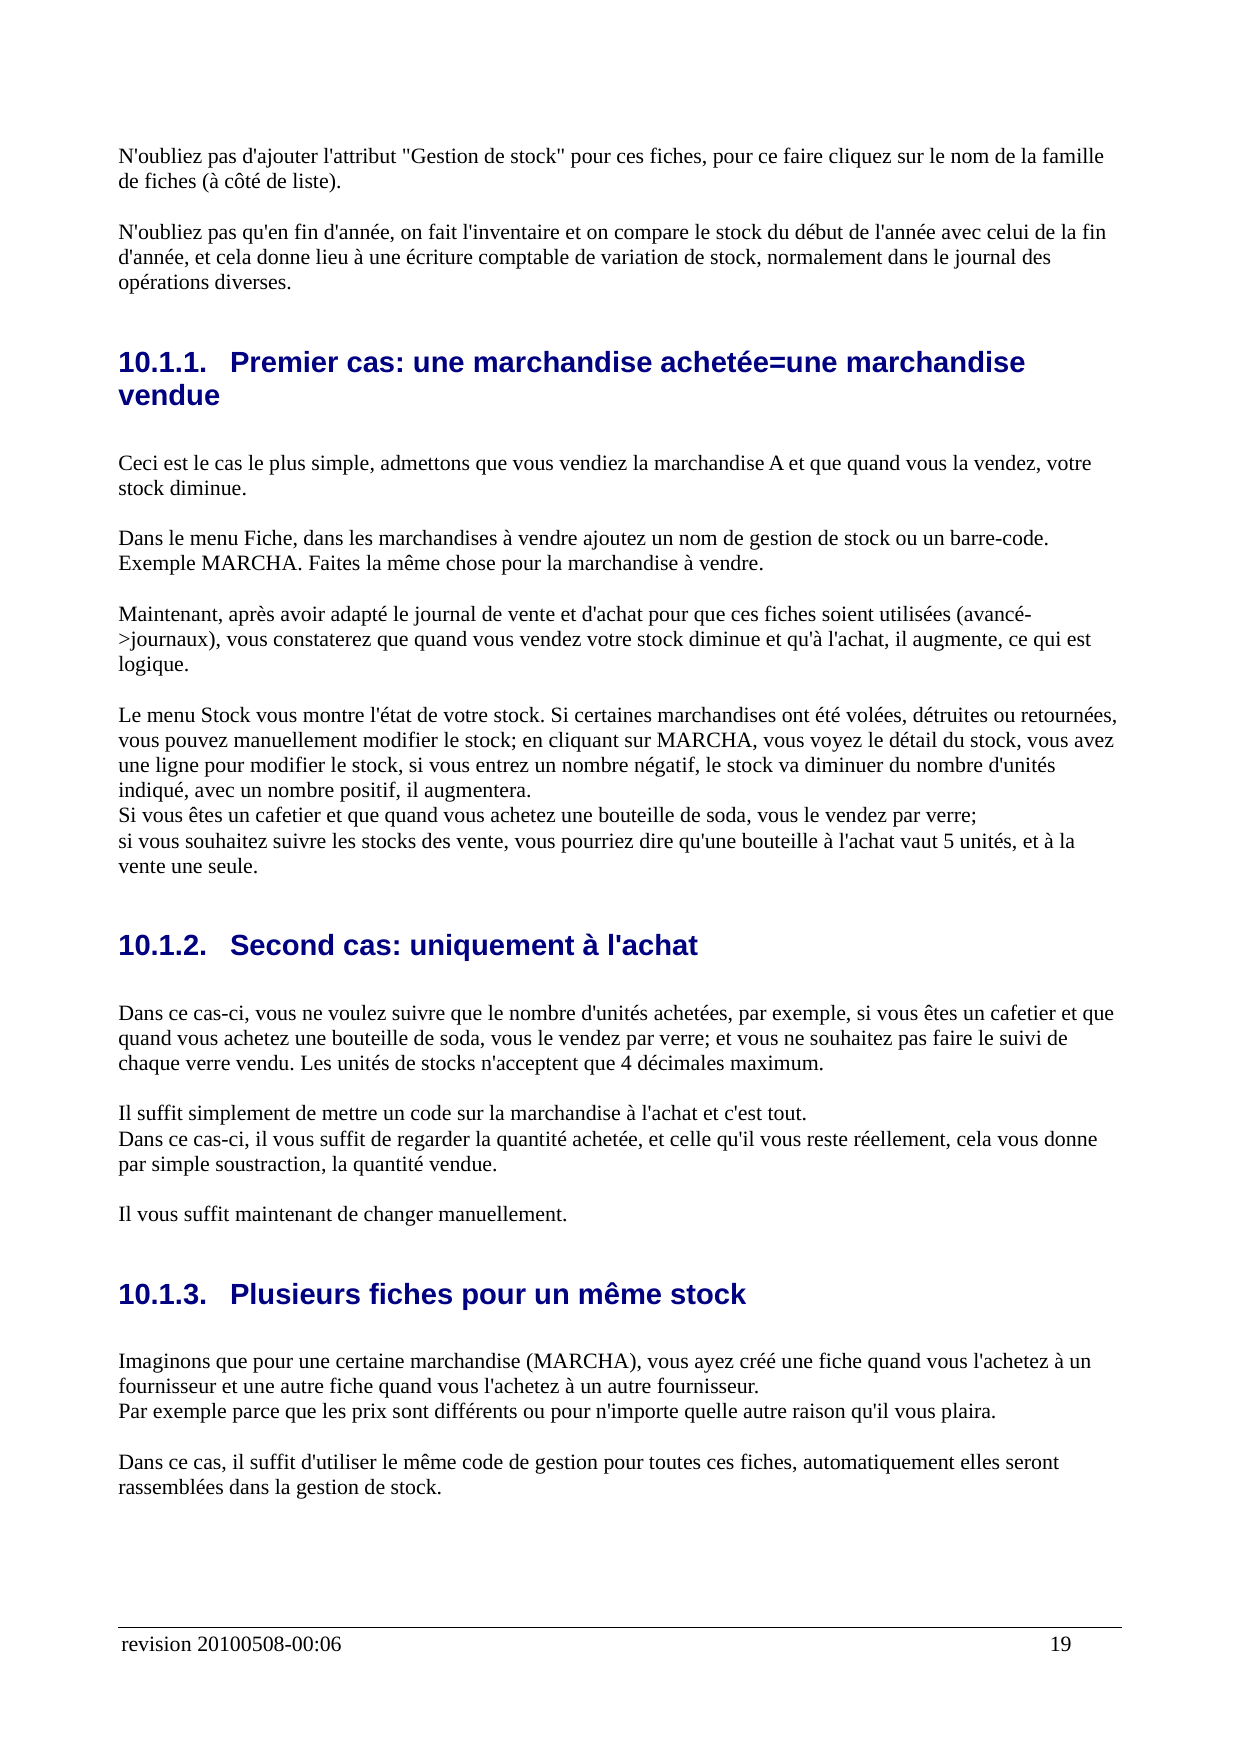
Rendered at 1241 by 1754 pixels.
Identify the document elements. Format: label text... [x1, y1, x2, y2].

text Dans ce cas, il suffit d'utiliser le même code de gestion pour toutes ces fiches, automatiquement elles seront rassemblées dans la gestion de stock. [118, 1449, 1122, 1499]
subtitle Plusieurs fiches pour un même stock [118, 1277, 1122, 1310]
text Par exemple parce que les prix sont différents ou pour n'importe quelle autre raison qu'il vous plaira. [118, 1398, 1122, 1423]
text Si vous êtes un cafetier et que quand vous achetez une bouteille de soda, vous le vendez par verre; [118, 802, 1122, 828]
subtitle Premier cas: une marchandise achetée=une marchandise vendue [118, 345, 1122, 412]
text Dans le menu Fiche, dans les marchandises à vendre ajoutez un nom de gestion de stock ou un barre-code. Exemple MARCHA. Faites la même chose pour la marchandise à vendre. [118, 525, 1122, 576]
text Dans ce cas-ci, il vous suffit de regarder la quantité achetée, et celle qu'il vous reste réellement, cela vous donne par simple soustraction, la quantité vendue. [118, 1126, 1122, 1176]
text Le menu Stock vous montre l'état de votre stock. Si certaines marchandises ont été volées, détruites ou retournées, vous pouvez manuellement modifier le stock; en cliquant sur MARCHA, vous voyez le détail du stock, vous avez une ligne pour modifier le stock, si vous entrez un nombre négatif, le stock va diminuer du nombre d'unités indiqué, avec un nombre positif, il augmentera. [118, 702, 1122, 802]
text N'oubliez pas d'ajouter l'attribut "Gestion de stock" pour ces fiches, pour ce faire cliquez sur le nom de la famille de fiches (à côté de liste). [118, 143, 1122, 194]
text Ceci est le cas le plus simple, admettons que vous vendiez la marchandise A et que quand vous la vendez, votre stock diminue. [118, 449, 1122, 500]
subtitle Second cas: uniquement à l'achat [118, 928, 1122, 962]
text Il vous suffit maintenant de changer manuellement. [118, 1201, 1122, 1226]
text Il suffit simplement de mettre un code sur la marchandise à l'achat et c'est tout. [118, 1100, 1122, 1126]
text Dans ce cas-ci, vous ne voulez suivre que le nombre d'unités achetées, par exemple, si vous êtes un cafetier et que quand vous achetez une bouteille de soda, vous le vendez par verre; et vous ne souhaitez pas faire le suivi de chaque verre vendu. Les unités de stocks n'acceptent que 4 décimales maximum. [118, 999, 1122, 1075]
text Maintenant, après avoir adapté le journal de vente et d'achat pour que ces fiches soient utilisées (avancé->journaux), vous constaterez que quand vous vendez votre stock diminue et qu'à l'achat, il augmente, ce qui est logique. [118, 601, 1122, 676]
text Imaginons que pour une certaine marchandise (MARCHA), vous ayez créé une fiche quand vous l'achetez à un fournisseur et une autre fiche quand vous l'achetez à un autre fournisseur. [118, 1348, 1122, 1398]
text si vous souhaitez suivre les stocks des vente, vous pourriez dire qu'une bouteille à l'achat vaut 5 unités, et à la vente une seule. [118, 828, 1122, 878]
text N'oubliez pas qu'en fin d'année, on fait l'inventaire et on compare le stock du début de l'année avec celui de la fin d'année, et cela donne lieu à une écriture comptable de variation de stock, normalement dans le journal des opérations diverses. [118, 219, 1122, 294]
